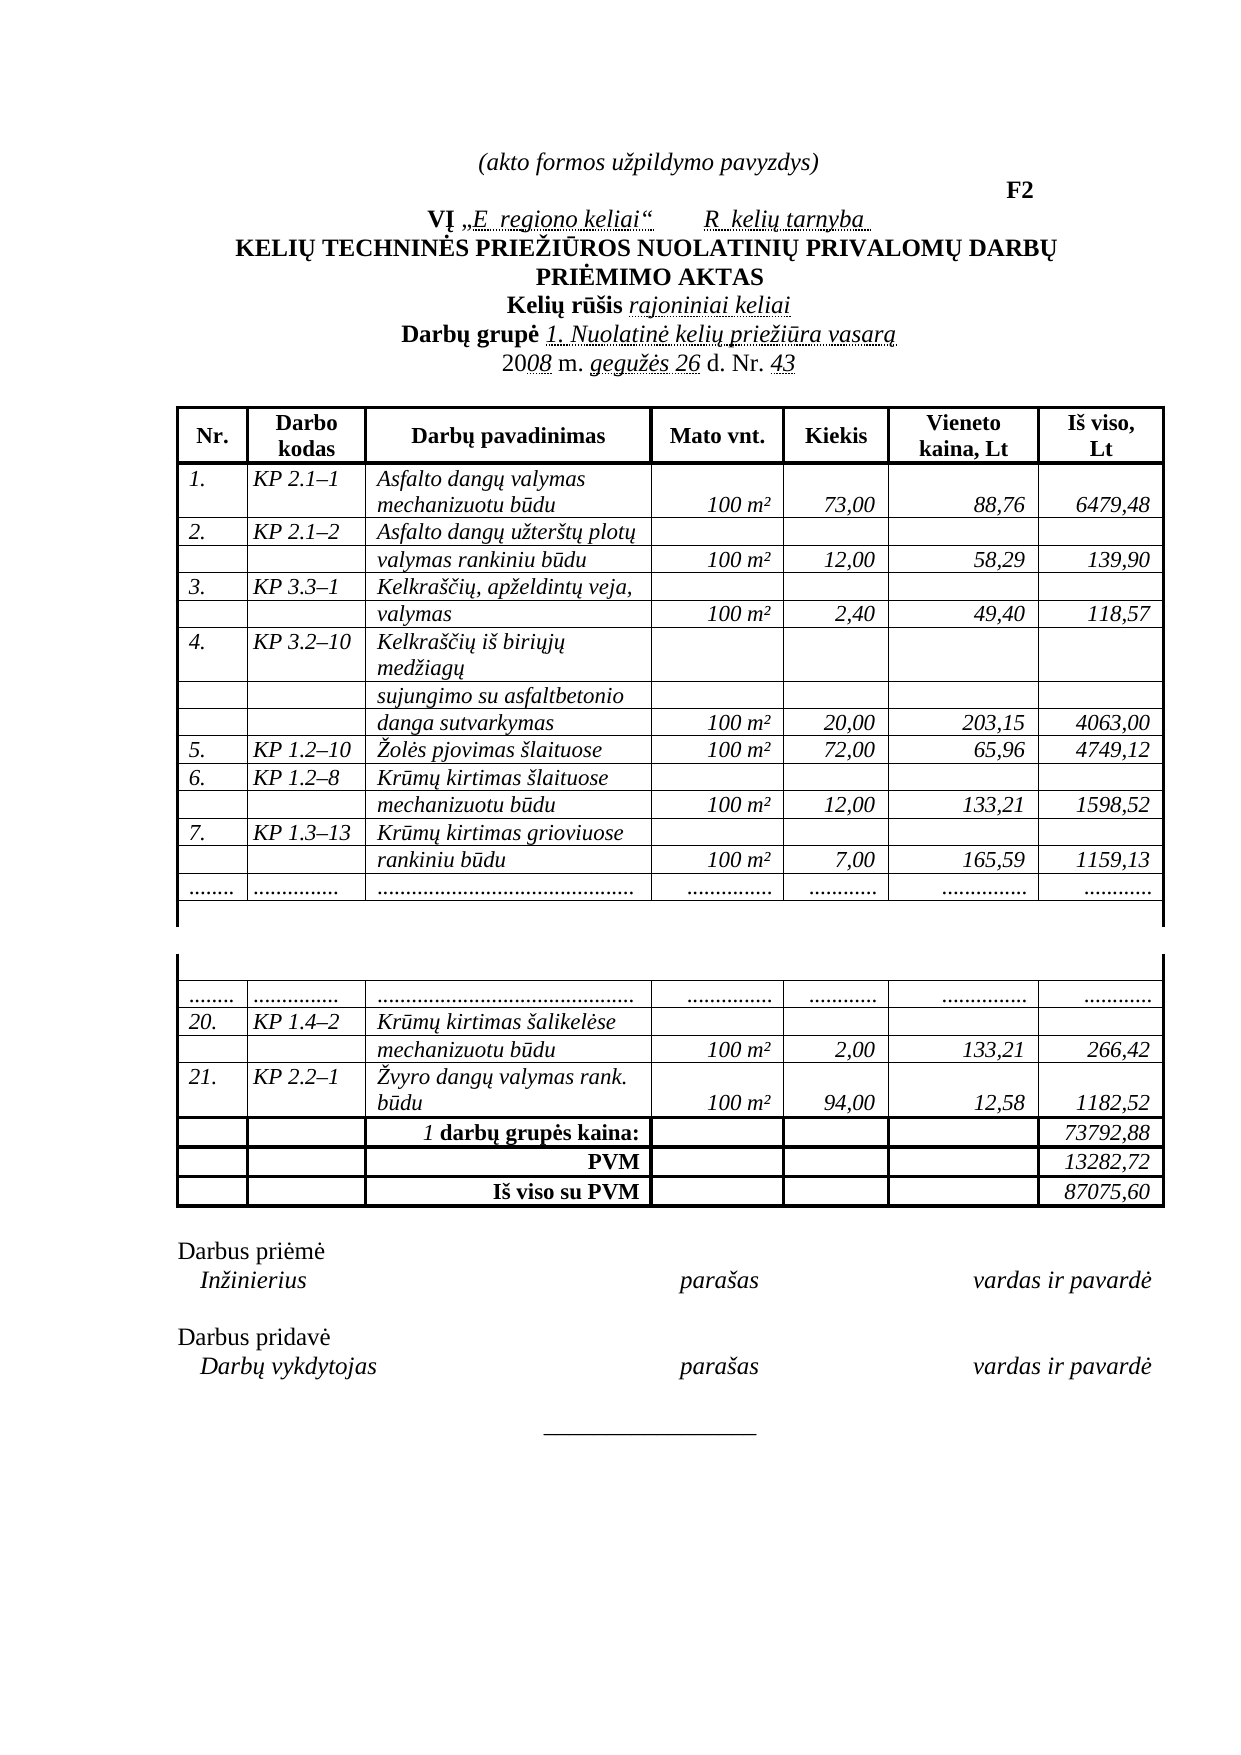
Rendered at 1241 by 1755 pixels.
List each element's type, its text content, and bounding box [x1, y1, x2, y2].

text VĮ „E regiono keliai“ R kelių tarnyba [177, 204, 1122, 233]
table_cell [652, 628, 783, 681]
table_cell [890, 1149, 1037, 1175]
table_cell 72,00 [784, 736, 888, 763]
table_cell 20. [179, 1008, 247, 1035]
table_cell ............ [784, 874, 888, 900]
table_cell KP 2.1–2 [248, 518, 365, 545]
table_cell [651, 954, 784, 980]
text KELIŲ TECHNINĖS PRIEŽIŪROS NUOLATINIŲ PRIVALOMŲ DARBŲ PRIĖMIMO AKTAS [177, 233, 1122, 291]
table_cell [248, 601, 365, 627]
table_cell [1039, 1008, 1162, 1035]
text 2008 m. gegužės 26 d. Nr. 43 [177, 348, 1122, 377]
table_cell [889, 954, 1038, 980]
table_cell KP 3.3–1 [248, 573, 365, 599]
table_cell [248, 901, 366, 927]
table_cell KP 1.2–8 [248, 764, 365, 790]
table_cell [653, 1149, 782, 1175]
table_cell ............... [248, 874, 365, 900]
table_cell [785, 1178, 887, 1204]
table_header Darbų pavadinimas [367, 409, 649, 461]
table_header Inžinierius [189, 1265, 615, 1294]
table_cell [248, 954, 366, 980]
table_cell 5. [179, 736, 247, 763]
table_cell [1039, 628, 1162, 681]
table_cell [784, 573, 888, 599]
table_cell [1039, 573, 1162, 599]
table_cell 100 m² [652, 846, 783, 872]
table_cell [784, 901, 888, 927]
table_cell [179, 1149, 246, 1175]
table_cell [366, 901, 651, 927]
table_cell [249, 1119, 364, 1145]
text Darbus priėmė [177, 1236, 1122, 1265]
table_cell [784, 1008, 888, 1035]
table_cell 12,00 [784, 791, 888, 818]
table_cell [1039, 954, 1162, 980]
table_cell Kelkraščių iš biriųjų medžiagų [366, 628, 651, 681]
table_header Darbų vykdytojas [189, 1351, 615, 1380]
table_cell [179, 1119, 246, 1145]
table_cell 100 m² [652, 709, 783, 735]
table_cell [652, 518, 783, 545]
table_cell [784, 819, 888, 845]
table_header Mato vnt. [653, 409, 782, 461]
table_cell Žvyro dangų valymas rank. būdu [366, 1063, 651, 1116]
text Kelių rūšis rajoniniai keliai [177, 291, 1122, 319]
table_cell 100 m² [652, 546, 783, 572]
table_cell Žolės pjovimas šlaituose [366, 736, 651, 763]
table_cell 133,21 [889, 1036, 1038, 1062]
table_cell KP 1.2–10 [248, 736, 365, 763]
table_cell KP 1.4–2 [248, 1008, 365, 1035]
table_cell danga sutvarkymas [366, 709, 651, 735]
table_cell valymas rankiniu būdu [366, 546, 651, 572]
table_header Nr. [179, 409, 246, 461]
table_header parašas [615, 1265, 826, 1294]
table_cell mechanizuotu būdu [366, 1036, 651, 1062]
table_cell ........ [179, 874, 247, 900]
table_cell ............ [1039, 874, 1162, 900]
table_cell KP 2.2–1 [248, 1063, 365, 1116]
table_cell 100 m² [652, 1036, 783, 1062]
text Darbų grupė 1. Nuolatinė kelių priežiūra vasarą [177, 319, 1122, 348]
table_cell ............... [248, 981, 365, 1007]
table_cell 87075,60 [1040, 1178, 1162, 1204]
table_cell [248, 682, 365, 708]
table_cell ............... [652, 981, 783, 1007]
table_cell [785, 1149, 887, 1175]
table_cell 58,29 [889, 546, 1038, 572]
table_cell [1039, 927, 1163, 953]
table_cell [652, 819, 783, 845]
table_cell 139,90 [1039, 546, 1162, 572]
table_cell [651, 927, 784, 953]
table_cell [889, 901, 1038, 927]
table_cell [179, 601, 247, 627]
table_cell [248, 927, 366, 953]
table_cell [179, 709, 247, 735]
table_cell 133,21 [889, 791, 1038, 818]
table_cell [248, 1036, 365, 1062]
table_cell PVM [367, 1149, 649, 1175]
table_header vardas ir pavardė [826, 1351, 1166, 1380]
table_header vardas ir pavardė [826, 1265, 1166, 1294]
table_cell [249, 1178, 364, 1204]
text (akto formos užpildymo pavyzdys) [177, 147, 1122, 176]
text Darbus pridavė [177, 1322, 1122, 1351]
table_cell 49,40 [889, 601, 1038, 627]
table_cell [1039, 819, 1162, 845]
table_cell ............... [889, 874, 1038, 900]
text _________________ [177, 1409, 1122, 1437]
text F2 [177, 176, 1034, 204]
table_cell ........ [179, 981, 247, 1007]
table_cell 1598,52 [1039, 791, 1162, 818]
table_cell 2,00 [784, 1036, 888, 1062]
table_cell [651, 901, 784, 927]
table_cell 20,00 [784, 709, 888, 735]
table_cell Krūmų kirtimas šalikelėse [366, 1008, 651, 1035]
table_cell KP 3.2–10 [248, 628, 365, 681]
table_cell [177, 927, 247, 953]
table_cell 7,00 [784, 846, 888, 872]
table_cell [248, 709, 365, 735]
table_cell 88,76 [889, 465, 1038, 517]
table_cell [179, 901, 247, 927]
table_cell 266,42 [1039, 1036, 1162, 1062]
table_cell 100 m² [652, 465, 783, 517]
table_cell 203,15 [889, 709, 1038, 735]
table_cell 6. [179, 764, 247, 790]
table_cell Krūmų kirtimas šlaituose [366, 764, 651, 790]
table_cell [366, 954, 651, 980]
table_header Iš viso, Lt [1040, 409, 1162, 461]
table_cell [1039, 682, 1162, 708]
table_cell KP 1.3–13 [248, 819, 365, 845]
table_cell ............ [1039, 981, 1162, 1007]
table_cell 1 darbų grupės kaina: [367, 1119, 649, 1145]
table_cell 100 m² [652, 791, 783, 818]
table_cell [653, 1119, 782, 1145]
table_header parašas [615, 1351, 826, 1380]
table_cell Iš viso su PVM [367, 1178, 649, 1204]
table_cell ............... [889, 981, 1038, 1007]
table_cell Asfalto dangų valymas mechanizuotu būdu [366, 465, 651, 517]
table_cell 21. [179, 1063, 247, 1116]
table_cell [784, 628, 888, 681]
table_cell [652, 573, 783, 599]
table_cell [1039, 901, 1162, 927]
table_cell 2. [179, 518, 247, 545]
table_cell 94,00 [784, 1063, 888, 1116]
table_cell 4063,00 [1039, 709, 1162, 735]
table_cell 100 m² [652, 1063, 783, 1116]
table_cell ............ [784, 981, 888, 1007]
table_cell 12,00 [784, 546, 888, 572]
table_cell [652, 682, 783, 708]
table_cell [179, 682, 247, 708]
table_cell [889, 927, 1038, 953]
table_header Darbo kodas [249, 409, 364, 461]
table_header Vieneto kaina, Lt [890, 409, 1037, 461]
table_cell [179, 546, 247, 572]
table_cell 2,40 [784, 601, 888, 627]
table_cell Krūmų kirtimas grioviuose [366, 819, 651, 845]
table_cell [785, 1119, 887, 1145]
table_cell [889, 764, 1038, 790]
table_cell 118,57 [1039, 601, 1162, 627]
table_cell ............................................. [366, 981, 651, 1007]
table_cell [1039, 764, 1162, 790]
table_cell [889, 518, 1038, 545]
table_cell [652, 1008, 783, 1035]
table_cell [248, 546, 365, 572]
table_cell [248, 846, 365, 872]
table_cell [179, 846, 247, 872]
table_cell 4. [179, 628, 247, 681]
table_cell mechanizuotu būdu [366, 791, 651, 818]
table_cell 12,58 [889, 1063, 1038, 1116]
table_cell 3. [179, 573, 247, 599]
table_cell 100 m² [652, 736, 783, 763]
table_cell [784, 927, 888, 953]
table_header Kiekis [785, 409, 887, 461]
table_cell [179, 1036, 247, 1062]
table_cell 7. [179, 819, 247, 845]
table_cell 73,00 [784, 465, 888, 517]
table_cell [366, 927, 651, 953]
table_cell [889, 682, 1038, 708]
table_cell sujungimo su asfaltbetonio [366, 682, 651, 708]
table_cell Asfalto dangų užterštų plotų [366, 518, 651, 545]
table_cell 6479,48 [1039, 465, 1162, 517]
table_cell 165,59 [889, 846, 1038, 872]
table_cell [653, 1178, 782, 1204]
table_cell 100 m² [652, 601, 783, 627]
table_cell [179, 791, 247, 818]
table_cell 4749,12 [1039, 736, 1162, 763]
table_cell [889, 628, 1038, 681]
table_cell ............................................. [366, 874, 651, 900]
table_cell 73792,88 [1040, 1119, 1162, 1145]
table_cell [179, 954, 247, 980]
table_cell rankiniu būdu [366, 846, 651, 872]
table_cell [1039, 518, 1162, 545]
table_cell [890, 1178, 1037, 1204]
table_cell ............... [652, 874, 783, 900]
table_cell valymas [366, 601, 651, 627]
table_cell [784, 518, 888, 545]
table_cell [249, 1149, 364, 1175]
table_cell [784, 682, 888, 708]
table_cell Kelkraščių, apželdintų veja, [366, 573, 651, 599]
table_cell 65,96 [889, 736, 1038, 763]
table_cell [179, 1178, 246, 1204]
table_cell [784, 764, 888, 790]
table_cell [889, 1008, 1038, 1035]
table_cell KP 2.1–1 [248, 465, 365, 517]
table_cell 1182,52 [1039, 1063, 1162, 1116]
table_cell 13282,72 [1040, 1149, 1162, 1175]
table_cell [889, 573, 1038, 599]
table_cell [784, 954, 888, 980]
table_cell 1159,13 [1039, 846, 1162, 872]
table_cell 1. [179, 465, 247, 517]
table_cell [889, 819, 1038, 845]
table_cell [890, 1119, 1037, 1145]
table_cell [248, 791, 365, 818]
table_cell [652, 764, 783, 790]
